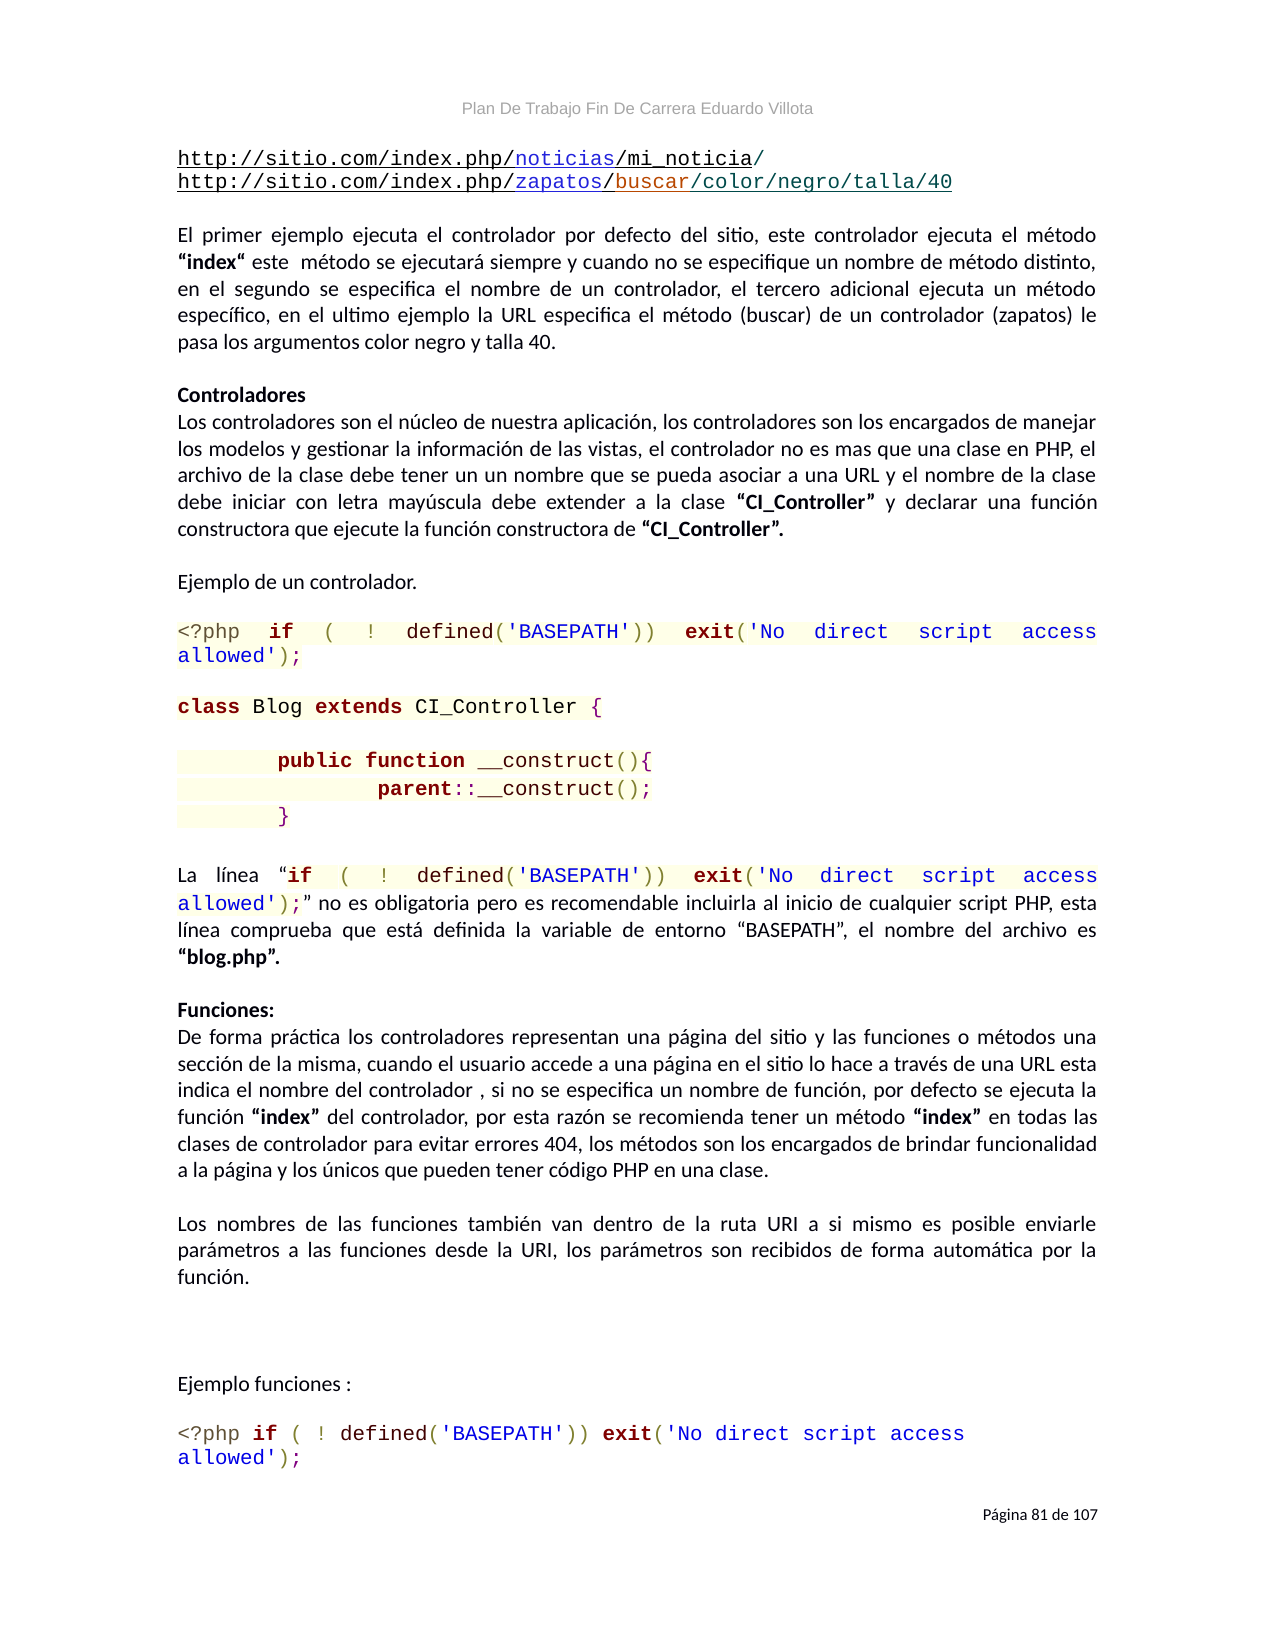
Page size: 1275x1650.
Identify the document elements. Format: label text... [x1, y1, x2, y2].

text <?php if ( ! defined('BASEPATH')) exit('No direct script access allowed'); [177, 622, 1098, 669]
text Los nombres de las funciones también van dentro de la ruta URI a si mismo es posible enviarle parámetros a las funciones desde la URI, los parámetros son recibidos de forma automática por la función. [177, 1210, 1098, 1290]
text El primer ejemplo ejecuta el controlador por defecto del sitio, este controlador ejecuta el método “index“ este método se ejecutará siempre y cuando no se especifique un nombre de método distinto, en el segundo se especifica el nombre de un controlador, el tercero adicional ejecuta un método específico, en el ultimo ejemplo la URL especifica el método (buscar) de un controlador (zapatos) le pasa los argumentos color negro y talla 40. [177, 222, 1098, 355]
text } [177, 805, 1098, 828]
text public function __construct(){ [177, 750, 1098, 774]
text Los controladores son el núcleo de nuestra aplicación, los controladores son los encargados de manejar los modelos y gestionar la información de las vistas, el controlador no es mas que una clase en PHP, el archivo de la clase debe tener un un nombre que se pueda asociar a una URL y el nombre de la clase debe iniciar con letra mayúscula debe extender a la clase “CI_Controller” y declarar una función constructora que ejecute la función constructora de “CI_Controller”. [177, 408, 1098, 542]
text class Blog extends CI_Controller { [177, 696, 1098, 720]
text parent::__construct(); [177, 778, 1098, 801]
text De forma práctica los controladores representan una página del sitio y las funciones o métodos una sección de la misma, cuando el usuario accede a una página en el sitio lo hace a través de una URL esta indica el nombre del controlador , si no se especifica un nombre de función, por defecto se ejecuta la función “index” del controlador, por esta razón se recomienda tener un método “index” en todas las clases de controlador para evitar errores 404, los métodos son los encargados de brindar funcionalidad a la página y los únicos que pueden tener código PHP en una clase. [177, 1023, 1098, 1183]
text Ejemplo de un controlador. [177, 568, 1098, 595]
text Ejemplo funciones : [177, 1370, 1098, 1396]
text <?php if ( ! defined('BASEPATH')) exit('No direct script access allowed'); [177, 1423, 1098, 1470]
text http://sitio.com/index.php/zapatos/buscar/color/negro/talla/40 [177, 171, 1098, 195]
text http://sitio.com/index.php/noticias/mi_noticia/ [177, 148, 1098, 171]
text Funciones: [177, 996, 1098, 1023]
text La línea “if ( ! defined('BASEPATH')) exit('No direct script access allowed');” no es obligatoria pero es recomendable incluirla al inicio de cualquier script PHP, esta línea comprueba que está definida la variable de entorno “BASEPATH”, el nombre del archivo es “blog.php”. [177, 861, 1098, 970]
text Controladores [177, 382, 1098, 408]
